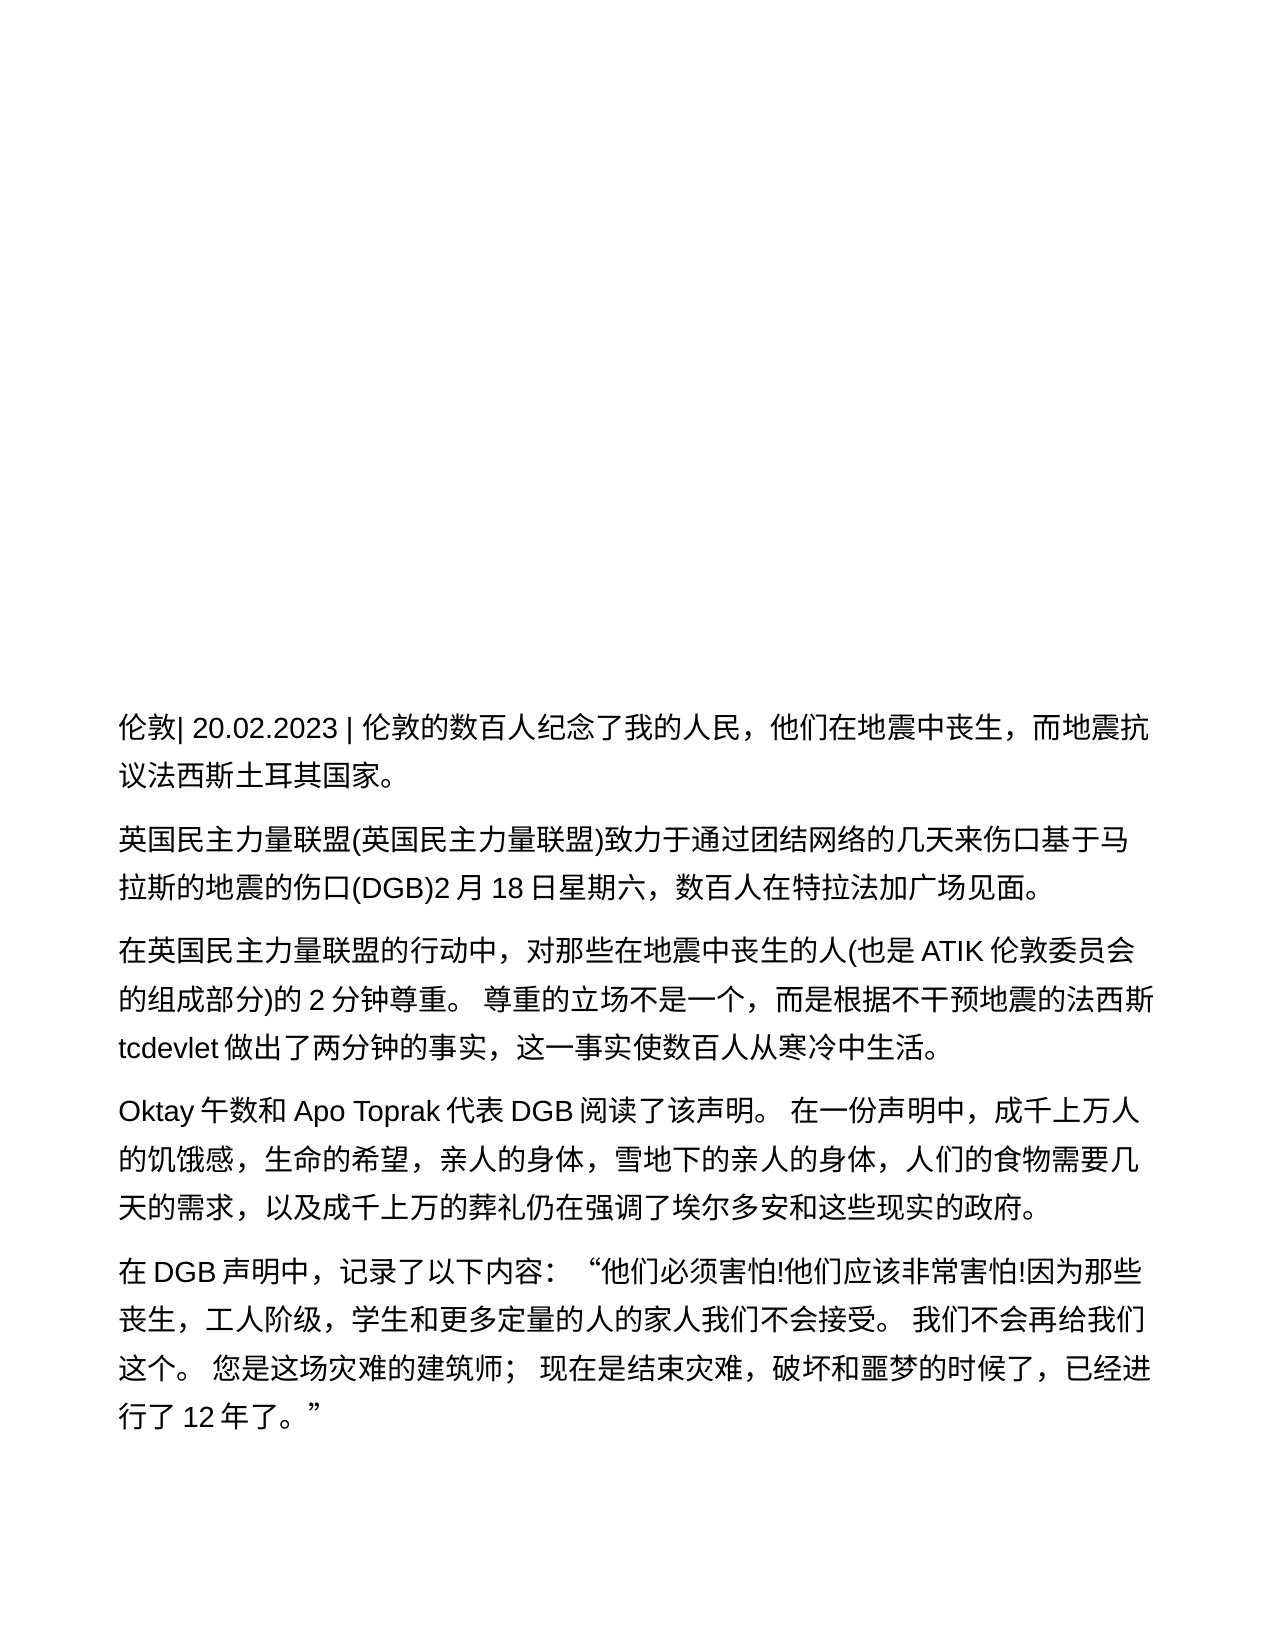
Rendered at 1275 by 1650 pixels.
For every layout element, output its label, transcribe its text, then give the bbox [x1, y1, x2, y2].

text 在英国民主力量联盟的行动中，对那些在地震中丧生的人(也是ATIK伦敦委员会的组成部分)的2分钟尊重。 尊重的立场不是一个，而是根据不干预地震的法西斯tcdevlet做出了两分钟的事实，这一事实使数百人从寒冷中生活。 [118, 928, 1157, 1067]
text 英国民主力量联盟(英国民主力量联盟)致力于通过团结网络的几天来伤口基于马拉斯的地震的伤口(DGB)2月18日星期六，数百人在特拉法加广场见面。 [118, 816, 1157, 907]
text 在DGB声明中，记录了以下内容：“他们必须害怕!他们应该非常害怕!因为那些丧生，工人阶级，学生和更多定量的人的家人我们不会接受。 我们不会再给我们这个。 您是这场灾难的建筑师； 现在是结束灾难，破坏和噩梦的时候了，已经进行了12年了。” [118, 1248, 1157, 1436]
text Oktay午数和Apo Toprak代表DGB阅读了该声明。 在一份声明中，成千上万人的饥饿感，生命的希望，亲人的身体，雪地下的亲人的身体，人们的食物需要几天的需求，以及成千上万的葬礼仍在强调了埃尔多安和这些现实的政府。 [118, 1088, 1157, 1227]
text 伦敦| 20.02.2023 | 伦敦的数百人纪念了我的人民，他们在地震中丧生，而地震抗议法西斯土耳其国家。 [118, 118, 1157, 795]
